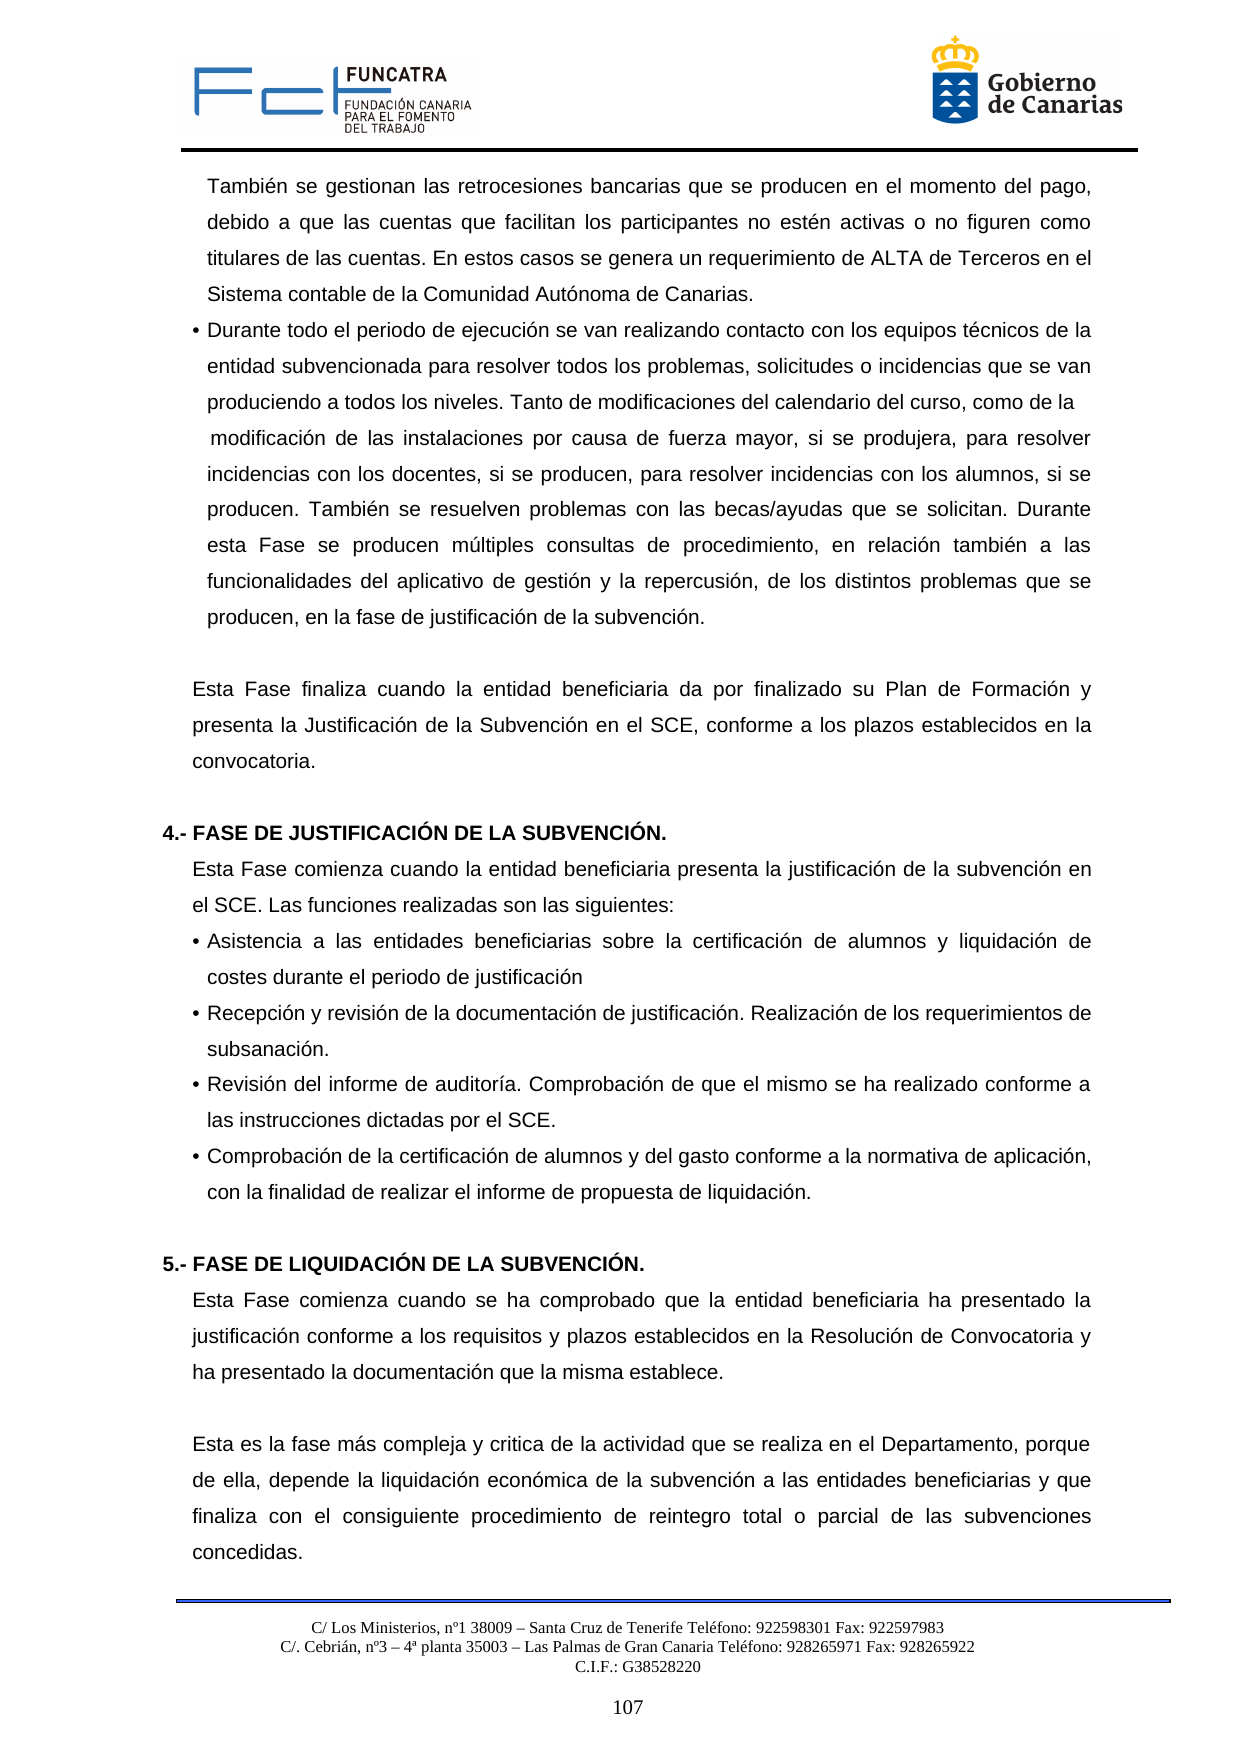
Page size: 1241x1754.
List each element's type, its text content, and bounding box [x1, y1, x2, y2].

text Esta es la fase más compleja y critica de la actividad que se realiza en el Departamento, porque de ella, depende la liquidación económica de la subvención a las entidades beneficiarias y que finaliza con el consiguiente procedimiento de reintegro total o parcial de las subvenciones concedidas. [192, 1432, 1093, 1563]
text Esta Fase comienza cuando se ha comprobado que la entidad beneficiaria ha presentado la justificación conforme a los requisitos y plazos establecidos en la Resolución de Convocatoria y ha presentado la documentación que la misma establece. [192, 1288, 1093, 1384]
picture [180, 57, 477, 138]
text Esta Fase comienza cuando la entidad beneficiaria presenta la justificación de la subvención en el SCE. Las funciones realizadas son las siguientes: [192, 857, 1093, 917]
text Esta Fase finaliza cuando la entidad beneficiaria da por finalizado su Plan de Formación y presenta la Justificación de la Subvención en el SCE, conforme a los plazos establecidos en la convocatoria. [192, 677, 1093, 773]
picture [931, 35, 1123, 124]
text También se gestionan las retrocesiones bancarias que se producen en el momento del pago, debido a que las cuentas que facilitan los participantes no estén activas o no figuren como titulares de las cuentas. En estos casos se genera un requerimiento de ALTA de Terceros en el Sistema contable de la Comunidad Autónoma de Canarias. [207, 174, 1093, 306]
text • Recepción y revisión de la documentación de justificación. Realización de los requerimientos de subsanación. [192, 1000, 1093, 1060]
text 4.- FASE DE JUSTIFICACIÓN DE LA SUBVENCIÓN. [162, 821, 1093, 845]
text 5.- FASE DE LIQUIDACIÓN DE LA SUBVENCIÓN. [162, 1252, 1093, 1276]
text • Comprobación de la certificación de alumnos y del gasto conforme a la normativa de aplicación, con la finalidad de realizar el informe de propuesta de liquidación. [192, 1144, 1093, 1204]
text modificación de las instalaciones por causa de fuerza mayor, si se produjera, para resolver incidencias con los docentes, si se producen, para resolver incidencias con los alumnos, si se producen. También se resuelven problemas con las becas/ayudas que se solicitan. Durante esta Fase se producen múltiples consultas de procedimiento, en relación también a las funcionalidades del aplicativo de gestión y la repercusión, de los distintos problemas que se producen, en la fase de justificación de la subvención. [192, 425, 1093, 629]
text • Revisión del informe de auditoría. Comprobación de que el mismo se ha realizado conforme a las instrucciones dictadas por el SCE. [192, 1072, 1093, 1132]
text • Asistencia a las entidades beneficiarias sobre la certificación de alumnos y liquidación de costes durante el periodo de justificación [192, 928, 1093, 988]
text • Durante todo el periodo de ejecución se van realizando contacto con los equipos técnicos de la entidad subvencionada para resolver todos los problemas, solicitudes o incidencias que se van produciendo a todos los niveles. Tanto de modificaciones del calendario del curso, como de la [192, 318, 1093, 413]
